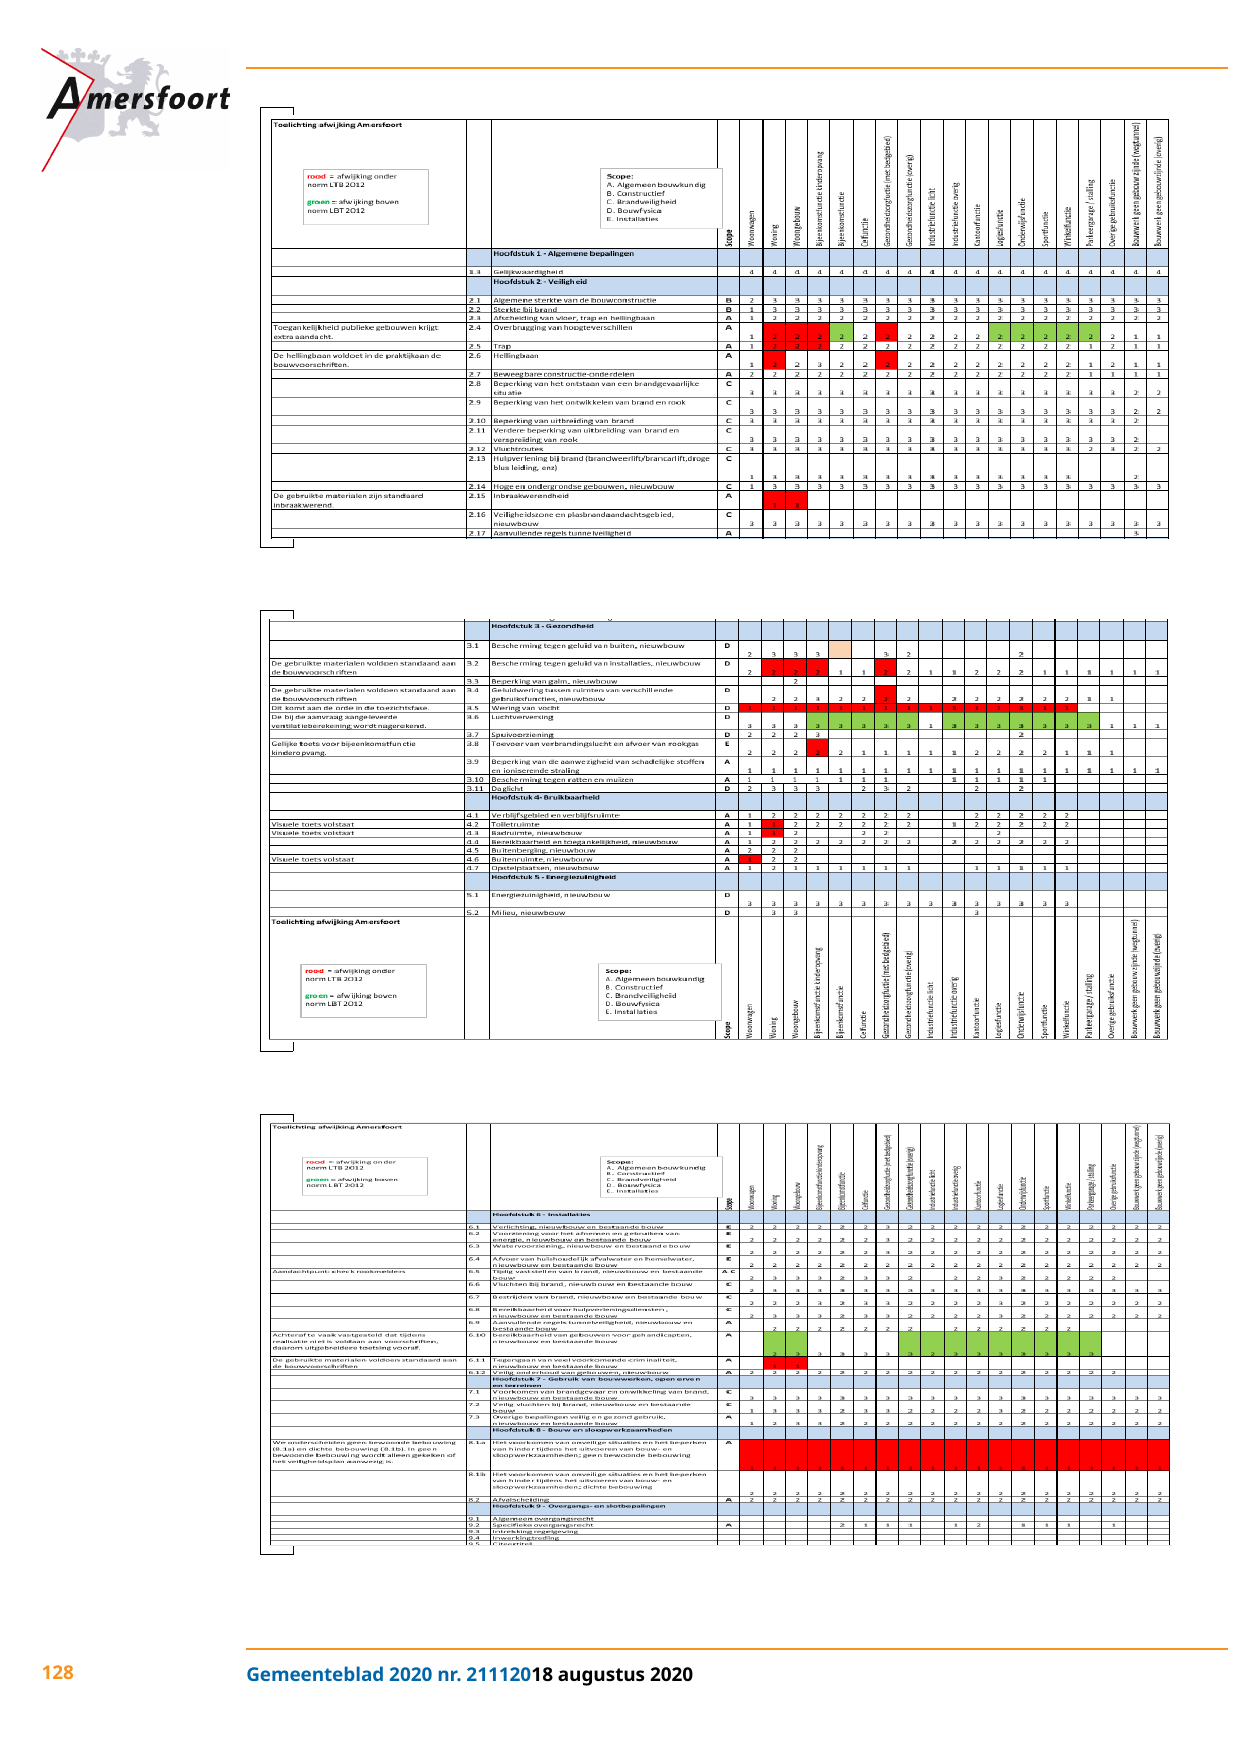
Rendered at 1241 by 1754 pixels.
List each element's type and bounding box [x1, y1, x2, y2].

picture [268, 115, 1173, 539]
picture [41, 47, 231, 172]
picture [268, 1122, 1173, 1546]
picture [268, 619, 1173, 1042]
